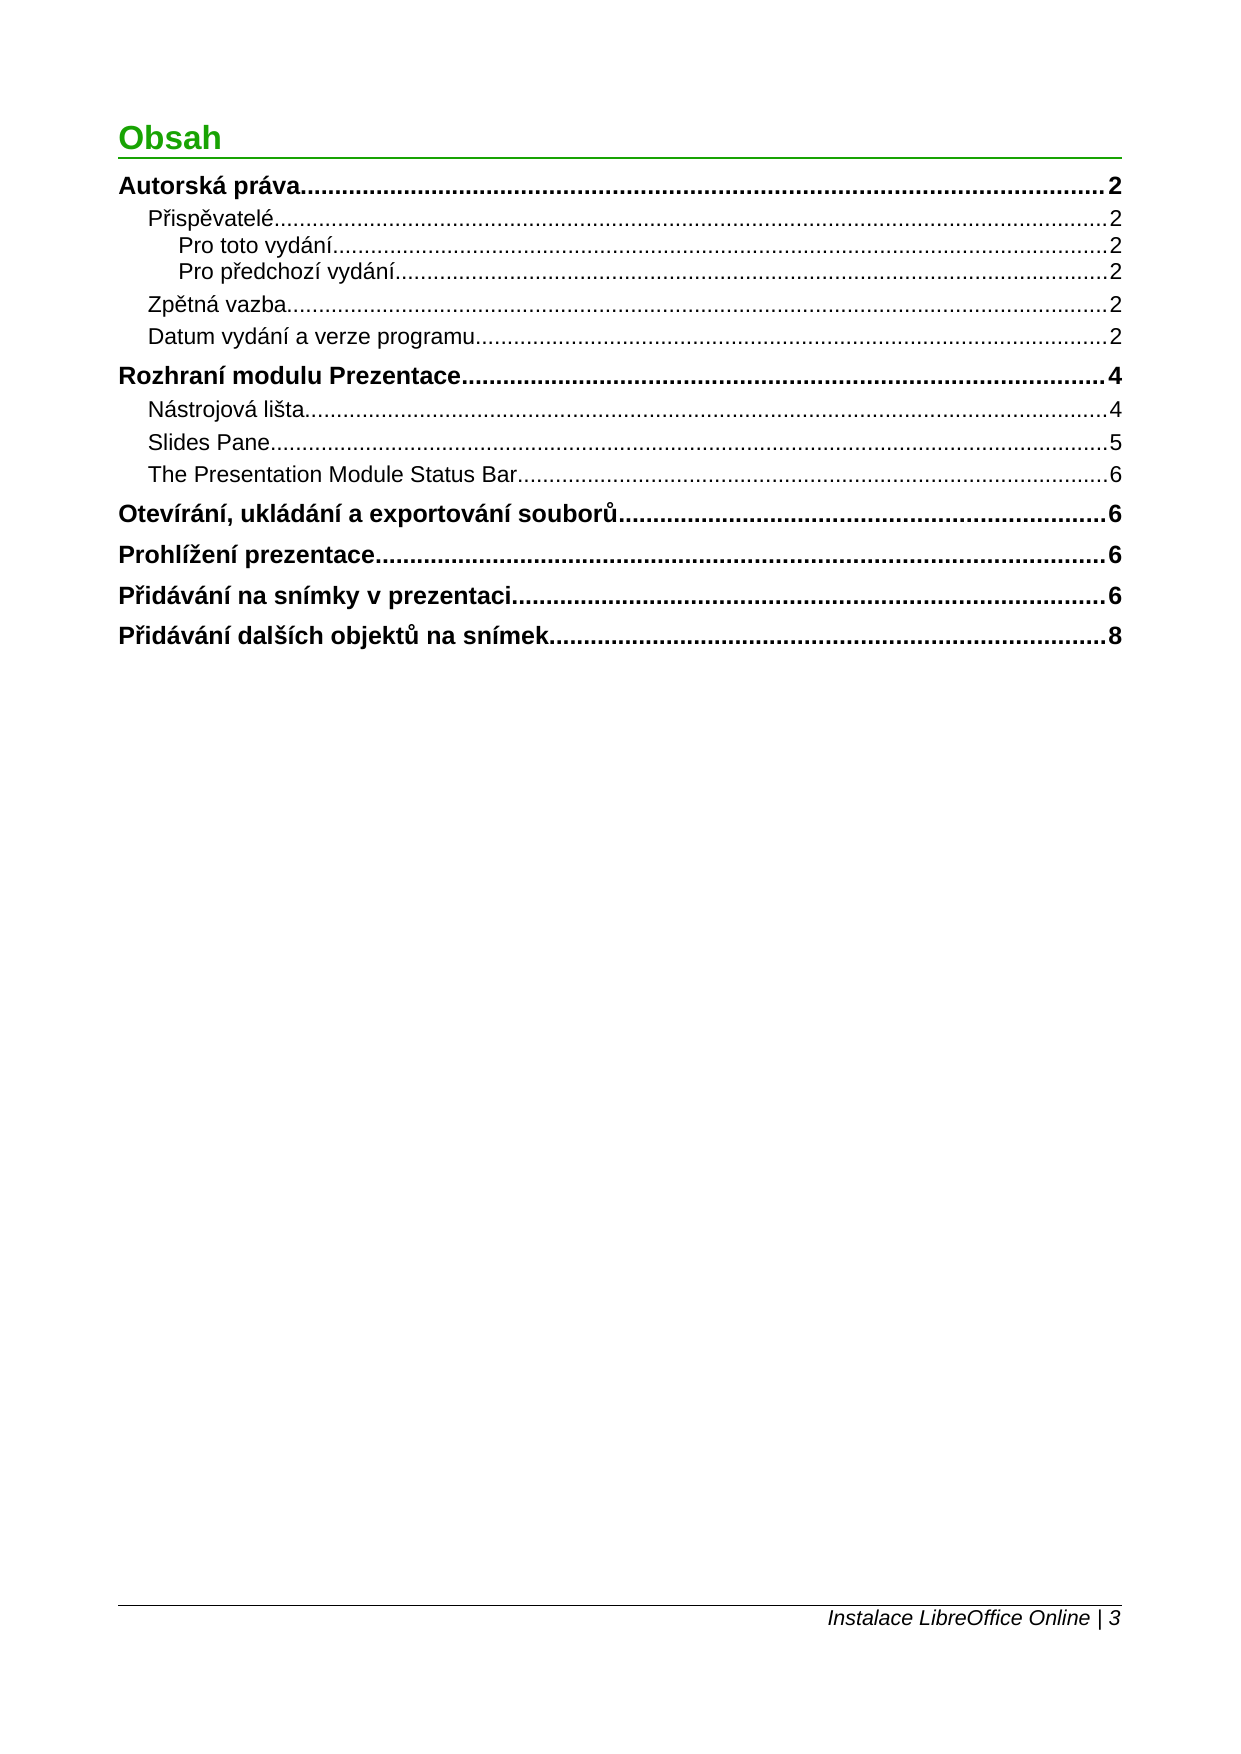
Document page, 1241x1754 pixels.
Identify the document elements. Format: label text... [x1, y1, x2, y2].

text Autorská práva 2 [118, 171, 1122, 199]
text Otevírání, ukládání a exportování souborů 6 [118, 499, 1122, 528]
text Přidávání na snímky v prezentaci 6 [118, 581, 1122, 609]
text The Presentation Module Status Bar 6 [148, 461, 1122, 487]
text Nástrojová lišta 4 [148, 396, 1122, 422]
text Přispěvatelé 2 [148, 205, 1122, 232]
text Zpětná vazba 2 [148, 291, 1122, 317]
subtitle Obsah [118, 118, 1122, 157]
text Rozhraní modulu Prezentace 4 [118, 361, 1122, 390]
text Datum vydání a verze programu 2 [148, 323, 1122, 349]
text Pro toto vydání 2 [178, 232, 1122, 258]
text Slides Pane 5 [148, 428, 1122, 455]
text Pro předchozí vydání 2 [178, 258, 1122, 284]
text Prohlížení prezentace 6 [118, 540, 1122, 569]
text Přidávání dalších objektů na snímek 8 [118, 621, 1122, 650]
